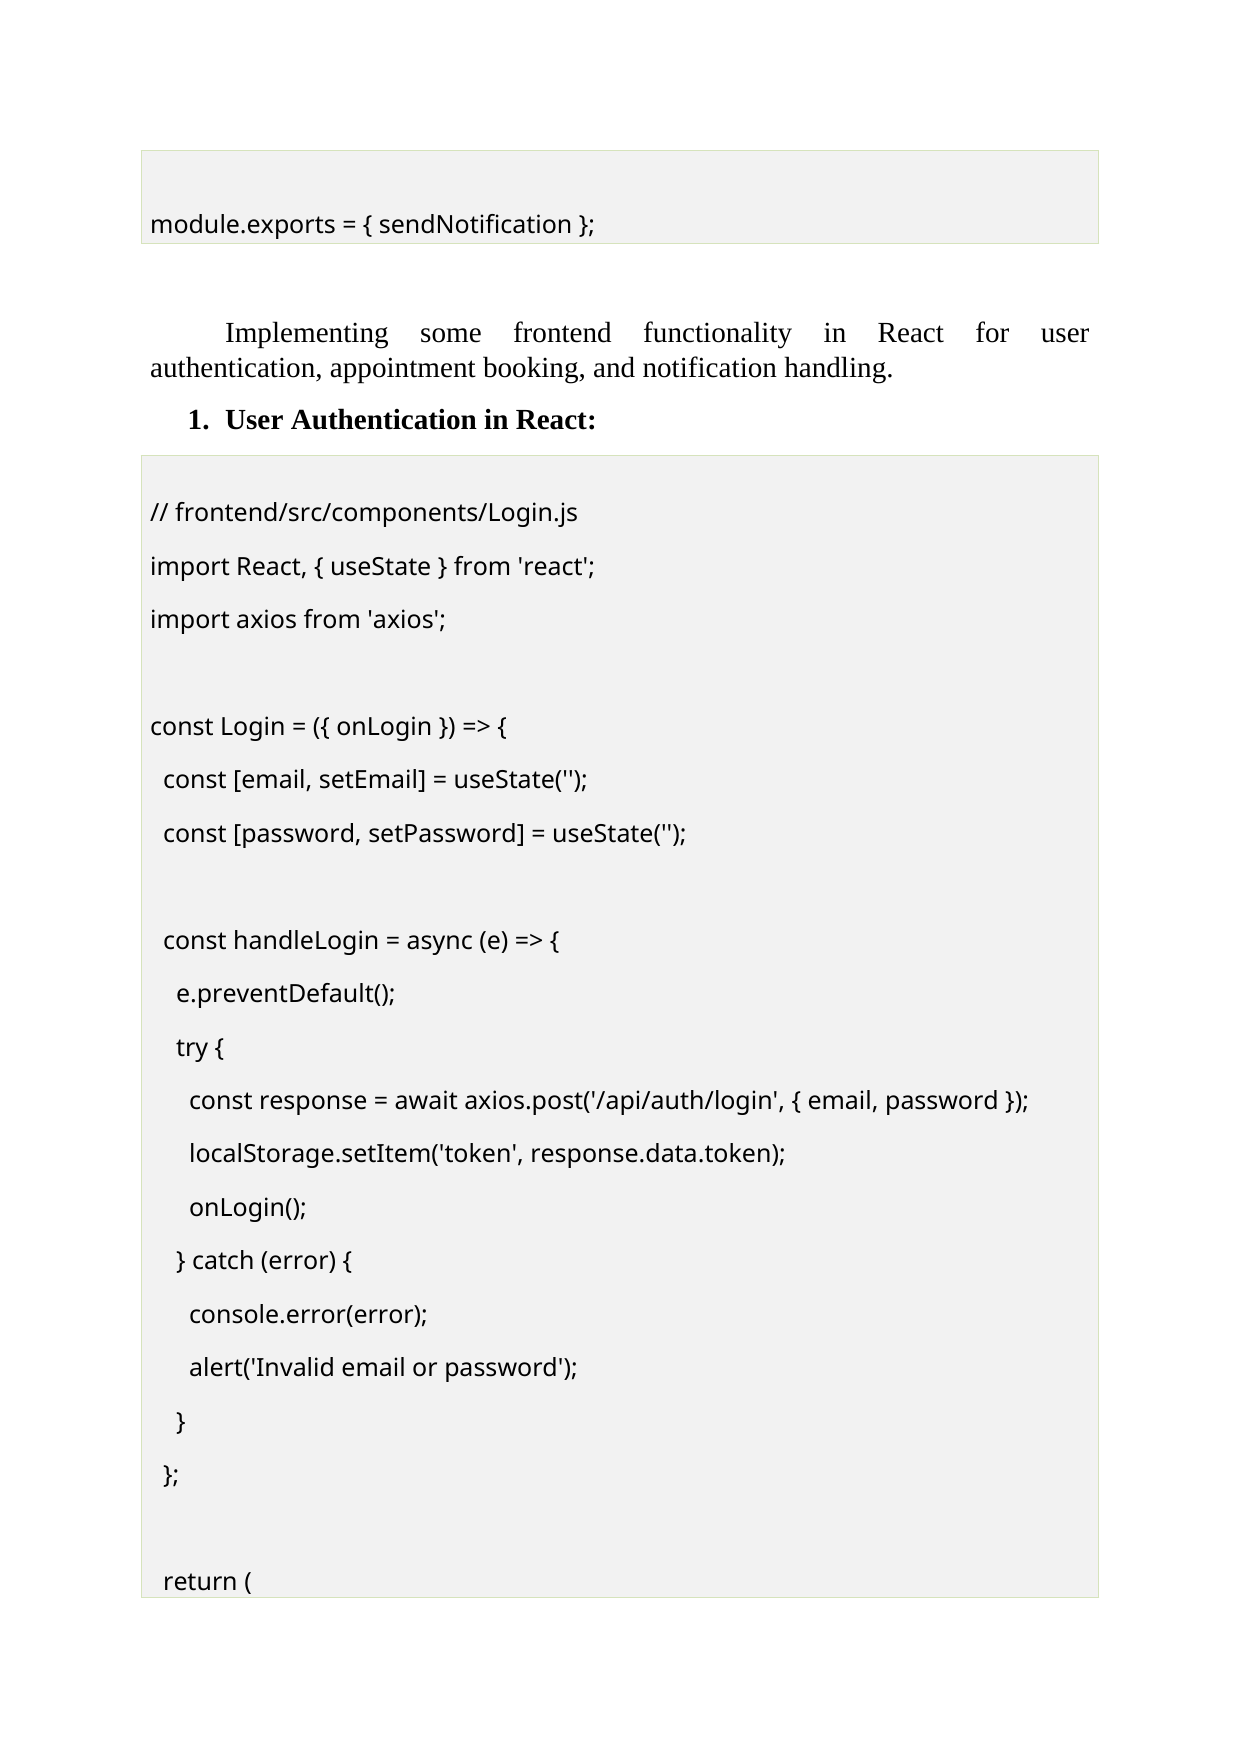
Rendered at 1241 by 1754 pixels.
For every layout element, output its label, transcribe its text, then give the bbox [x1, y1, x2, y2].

text } catch (error) { [142, 1240, 1098, 1277]
text localStorage.setItem('token', response.data.token); [142, 1133, 1098, 1170]
text return ( [142, 1560, 1098, 1597]
text } [142, 1400, 1098, 1437]
text console.error(error); [142, 1293, 1098, 1330]
text const handleLogin = async (e) => { [142, 919, 1098, 956]
text try { [142, 1026, 1098, 1063]
text const Login = ({ onLogin }) => { [142, 705, 1098, 743]
text const [email, setEmail] = useState(''); [142, 759, 1098, 796]
text }; [142, 1453, 1098, 1491]
text const [password, setPassword] = useState(''); [142, 812, 1098, 849]
text // frontend/src/components/Login.js [142, 456, 1098, 529]
text e.preventDefault(); [142, 973, 1098, 1010]
text import React, { useState } from 'react'; [142, 545, 1098, 582]
text const response = await axios.post('/api/auth/login', { email, password }); [142, 1079, 1098, 1117]
list User Authentication in React: [187, 402, 1090, 436]
text module.exports = { sendNotification }; [142, 203, 1098, 243]
text alert('Invalid email or password'); [142, 1347, 1098, 1384]
text import axios from 'axios'; [142, 598, 1098, 636]
text Implementing some frontend functionality in React for user authentication, appointment booking, and notification handling. [150, 315, 1090, 384]
text onLogin(); [142, 1186, 1098, 1223]
